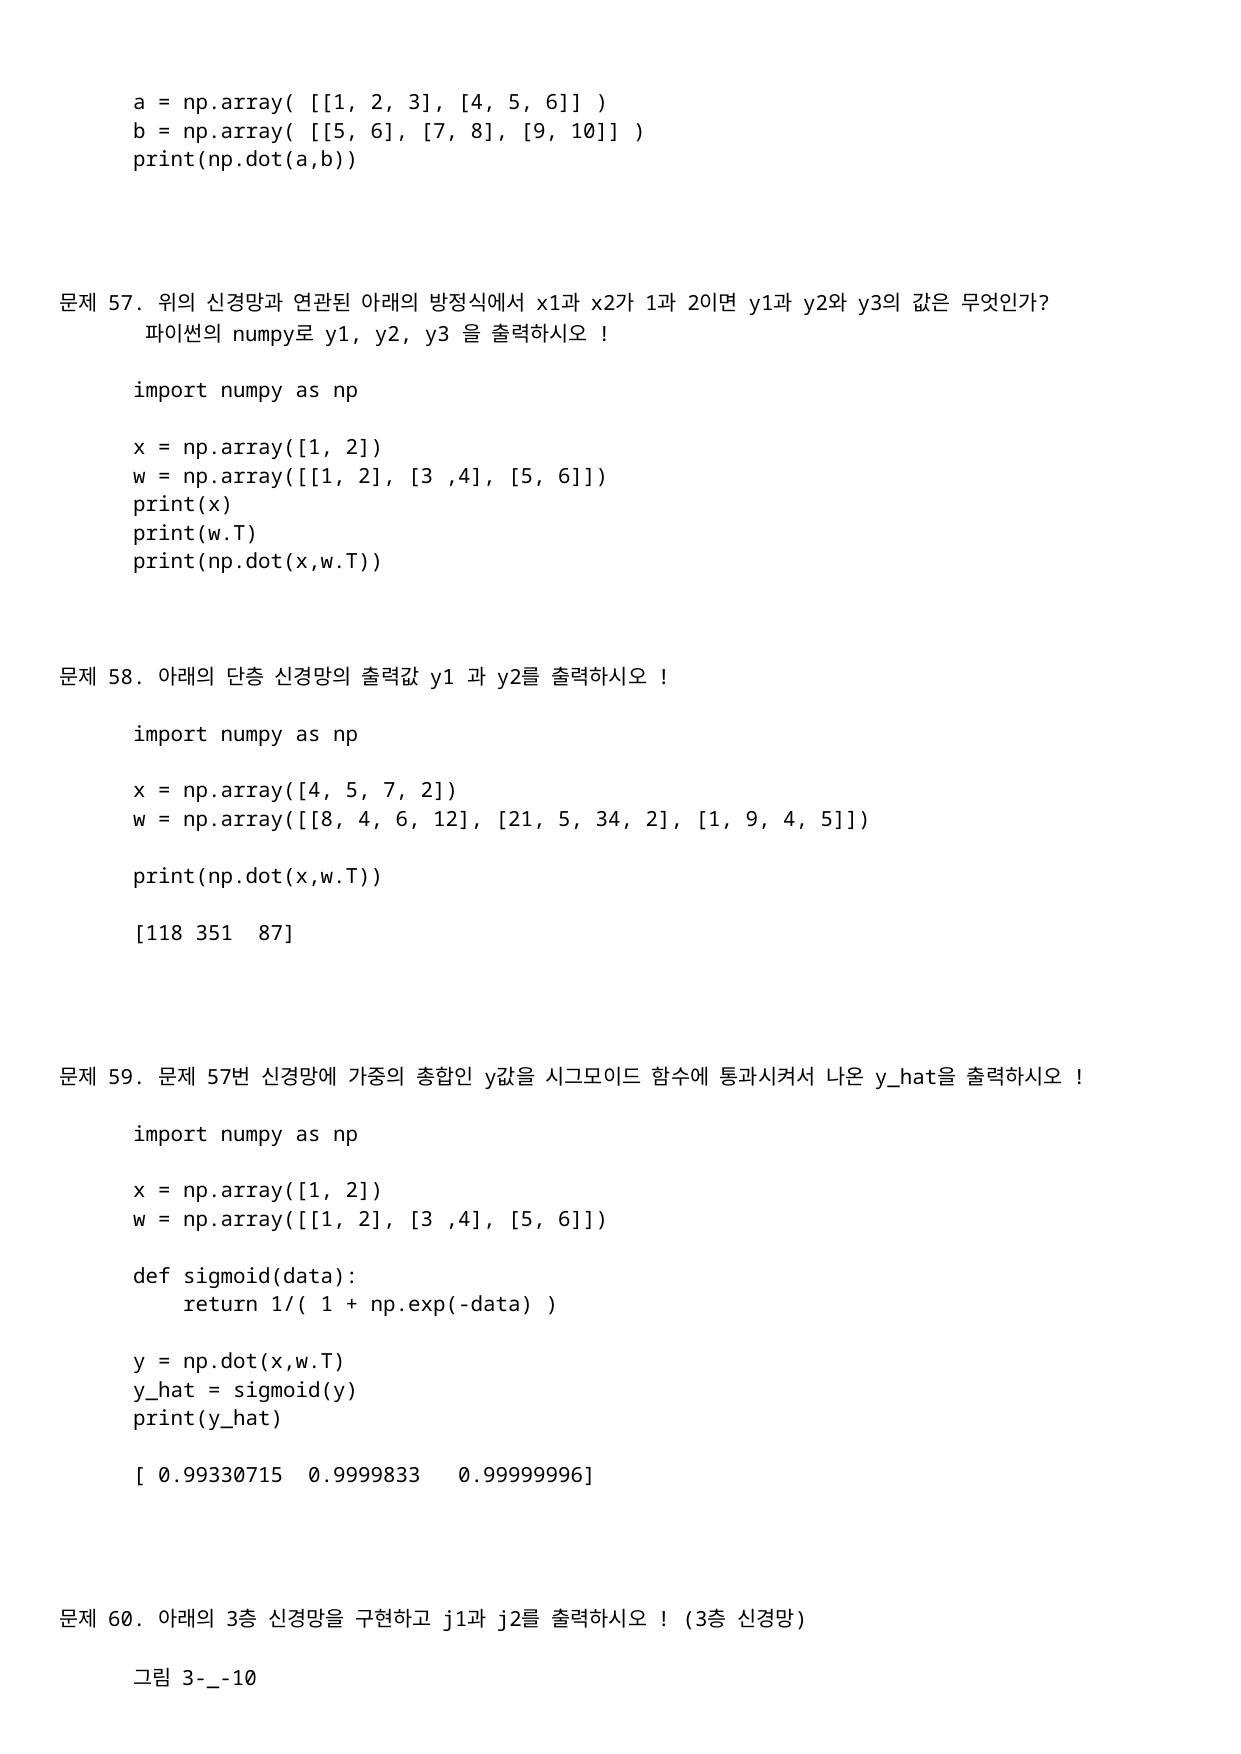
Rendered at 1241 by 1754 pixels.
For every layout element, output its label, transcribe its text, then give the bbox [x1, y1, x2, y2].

text x = np.array([4, 5, 7, 2]) [59, 776, 1181, 804]
text print(np.dot(x,w.T)) [59, 861, 1181, 889]
text [118 351 87] [59, 918, 1181, 946]
text w = np.array([[1, 2], [3 ,4], [5, 6]]) [59, 1204, 1181, 1232]
text w = np.array([[1, 2], [3 ,4], [5, 6]]) [59, 461, 1181, 489]
text 파이썬의 numpy로 y1, y2, y3 을 출력하시오 ! [59, 317, 1181, 347]
text print(w.T) [59, 518, 1181, 546]
text x = np.array([1, 2]) [59, 432, 1181, 461]
text print(np.dot(a,b)) [59, 144, 1181, 173]
text x = np.array([1, 2]) [59, 1176, 1181, 1204]
text [ 0.99330715 0.9999833 0.99999996] [59, 1460, 1181, 1488]
text 문제 59. 문제 57번 신경망에 가중의 총합인 y값을 시그모이드 함수에 통과시켜서 나온 y_hat을 출력하시오 ! [59, 1060, 1181, 1090]
text 문제 60. 아래의 3층 신경망을 구현하고 j1과 j2를 출력하시오 ! (3층 신경망) [59, 1602, 1181, 1632]
text y_hat = sigmoid(y) [59, 1375, 1181, 1403]
text a = np.array( [[1, 2, 3], [4, 5, 6]] ) [59, 87, 1181, 116]
text 그림 3-_-10 [59, 1661, 1181, 1691]
text print(x) [59, 489, 1181, 518]
text print(np.dot(x,w.T)) [59, 546, 1181, 575]
text return 1/( 1 + np.exp(-data) ) [59, 1289, 1181, 1318]
text 문제 58. 아래의 단층 신경망의 출력값 y1 과 y2를 출력하시오 ! [59, 660, 1181, 690]
text def sigmoid(data): [59, 1261, 1181, 1289]
text 문제 57. 위의 신경망과 연관된 아래의 방정식에서 x1과 x2가 1과 2이면 y1과 y2와 y3의 값은 무엇인가? [59, 287, 1181, 317]
text print(y_hat) [59, 1403, 1181, 1432]
text y = np.dot(x,w.T) [59, 1346, 1181, 1375]
text import numpy as np [59, 719, 1181, 747]
text w = np.array([[8, 4, 6, 12], [21, 5, 34, 2], [1, 9, 4, 5]]) [59, 804, 1181, 832]
text import numpy as np [59, 376, 1181, 404]
text import numpy as np [59, 1119, 1181, 1147]
text b = np.array( [[5, 6], [7, 8], [9, 10]] ) [59, 116, 1181, 144]
